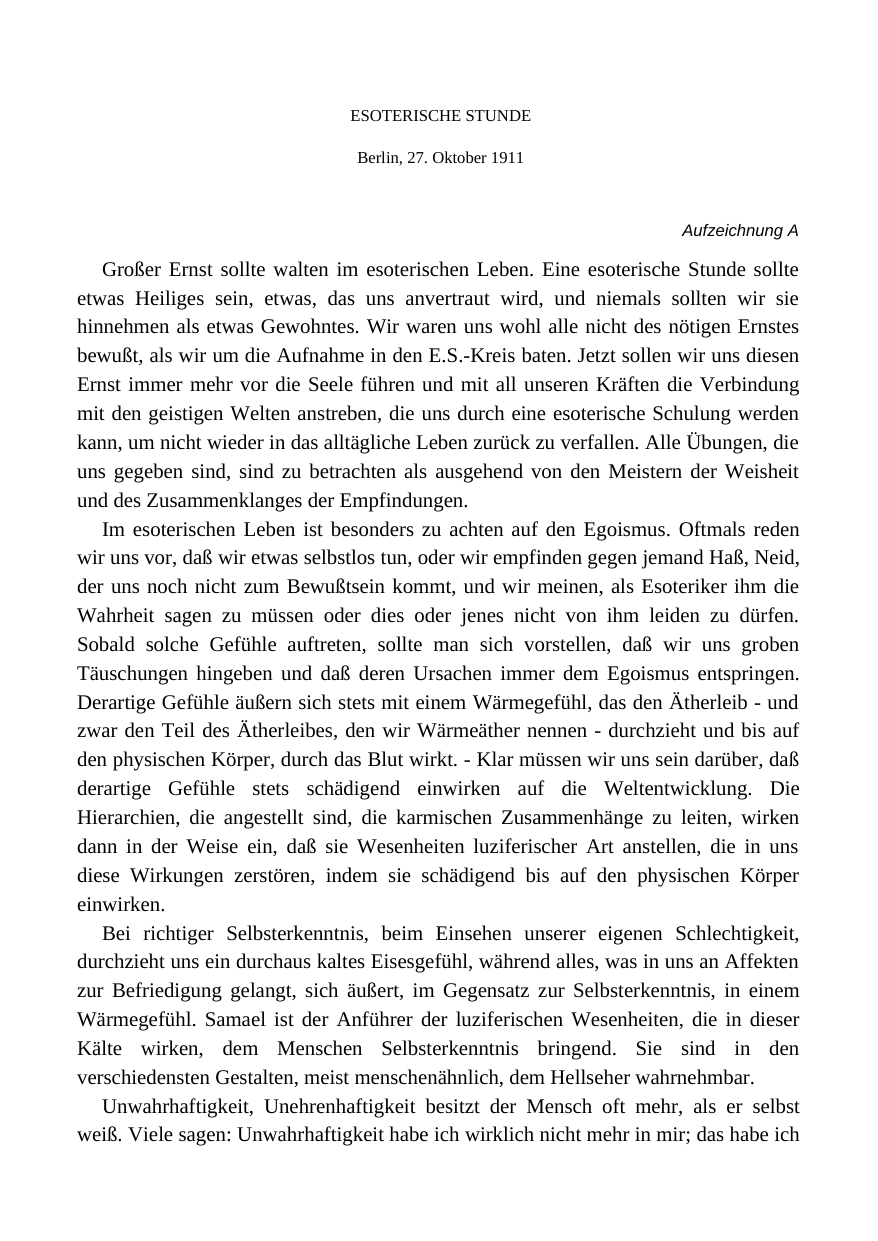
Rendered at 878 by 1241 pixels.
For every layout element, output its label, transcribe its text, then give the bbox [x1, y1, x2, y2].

text Im esoterischen Leben ist besonders zu achten auf den Egoismus. Oftmals reden wir uns vor, daß wir etwas selbstlos tun, oder wir empfinden gegen jemand Haß, Neid, der uns noch nicht zum Bewußtsein kommt, und wir meinen, als Esoteriker ihm die Wahrheit sagen zu müssen oder dies oder jenes nicht von ihm leiden zu dürfen. Sobald solche Gefühle auftreten, sollte man sich vorstellen, daß wir uns groben Täuschungen hingeben und daß deren Ursachen immer dem Egoismus entspringen. Derartige Gefühle äußern sich stets mit einem Wärmegefühl, das den Ätherleib - und zwar den Teil des Ätherleibes, den wir Wärmeäther nennen - durchzieht und bis auf den physischen Körper, durch das Blut wirkt. - Klar müssen wir uns sein darüber, daß derartige Gefühle stets schädigend einwirken auf die Weltentwicklung. Die Hierarchien, die angestellt sind, die karmischen Zusammenhänge zu leiten, wirken dann in der Weise ein, daß sie Wesenheiten luziferischer Art anstellen, die in uns diese Wirkungen zerstören, indem sie schädigend bis auf den physischen Körper einwirken. [77, 516, 800, 916]
text Berlin, 27. Oktober 1911 [248, 148, 634, 167]
text Aufzeichnung A [77, 221, 800, 240]
text Unwahrhaftigkeit, Unehrenhaftigkeit besitzt der Mensch oft mehr, als er selbst weiß. Viele sagen: Unwahrhaftigkeit habe ich wirklich nicht mehr in mir; das habe ich [77, 1093, 800, 1146]
text Großer Ernst sollte walten im esoterischen Leben. Eine esoterische Stunde sollte etwas Heiliges sein, etwas, das uns anvertraut wird, und niemals sollten wir sie hinnehmen als etwas Gewohntes. Wir waren uns wohl alle nicht des nötigen Ernstes bewußt, als wir um die Aufnahme in den E.S.-Kreis baten. Jetzt sollen wir uns diesen Ernst immer mehr vor die Seele führen und mit all unseren Kräften die Verbindung mit den geistigen Welten anstreben, die uns durch eine esoterische Schulung werden kann, um nicht wieder in das alltägliche Leben zurück zu verfallen. Alle Übungen, die uns gegeben sind, sind zu betrachten als ausgehend von den Meistern der Weisheit und des Zusammenklanges der Empfindungen. [77, 257, 800, 512]
text Bei richtiger Selbsterkenntnis, beim Einsehen unserer eigenen Schlechtigkeit, durchzieht uns ein durchaus kaltes Eisesgefühl, während alles, was in uns an Affekten zur Befriedigung gelangt, sich äußert, im Gegensatz zur Selbsterkenntnis, in einem Wärmegefühl. Samael ist der Anführer der luziferischen Wesenheiten, die in dieser Kälte wirken, dem Menschen Selbsterkenntnis bringend. Sie sind in den verschiedensten Gestalten, meist menschenähnlich, dem Hellseher wahrnehmbar. [77, 920, 800, 1089]
text ESOTERISCHE STUNDE [248, 106, 634, 125]
